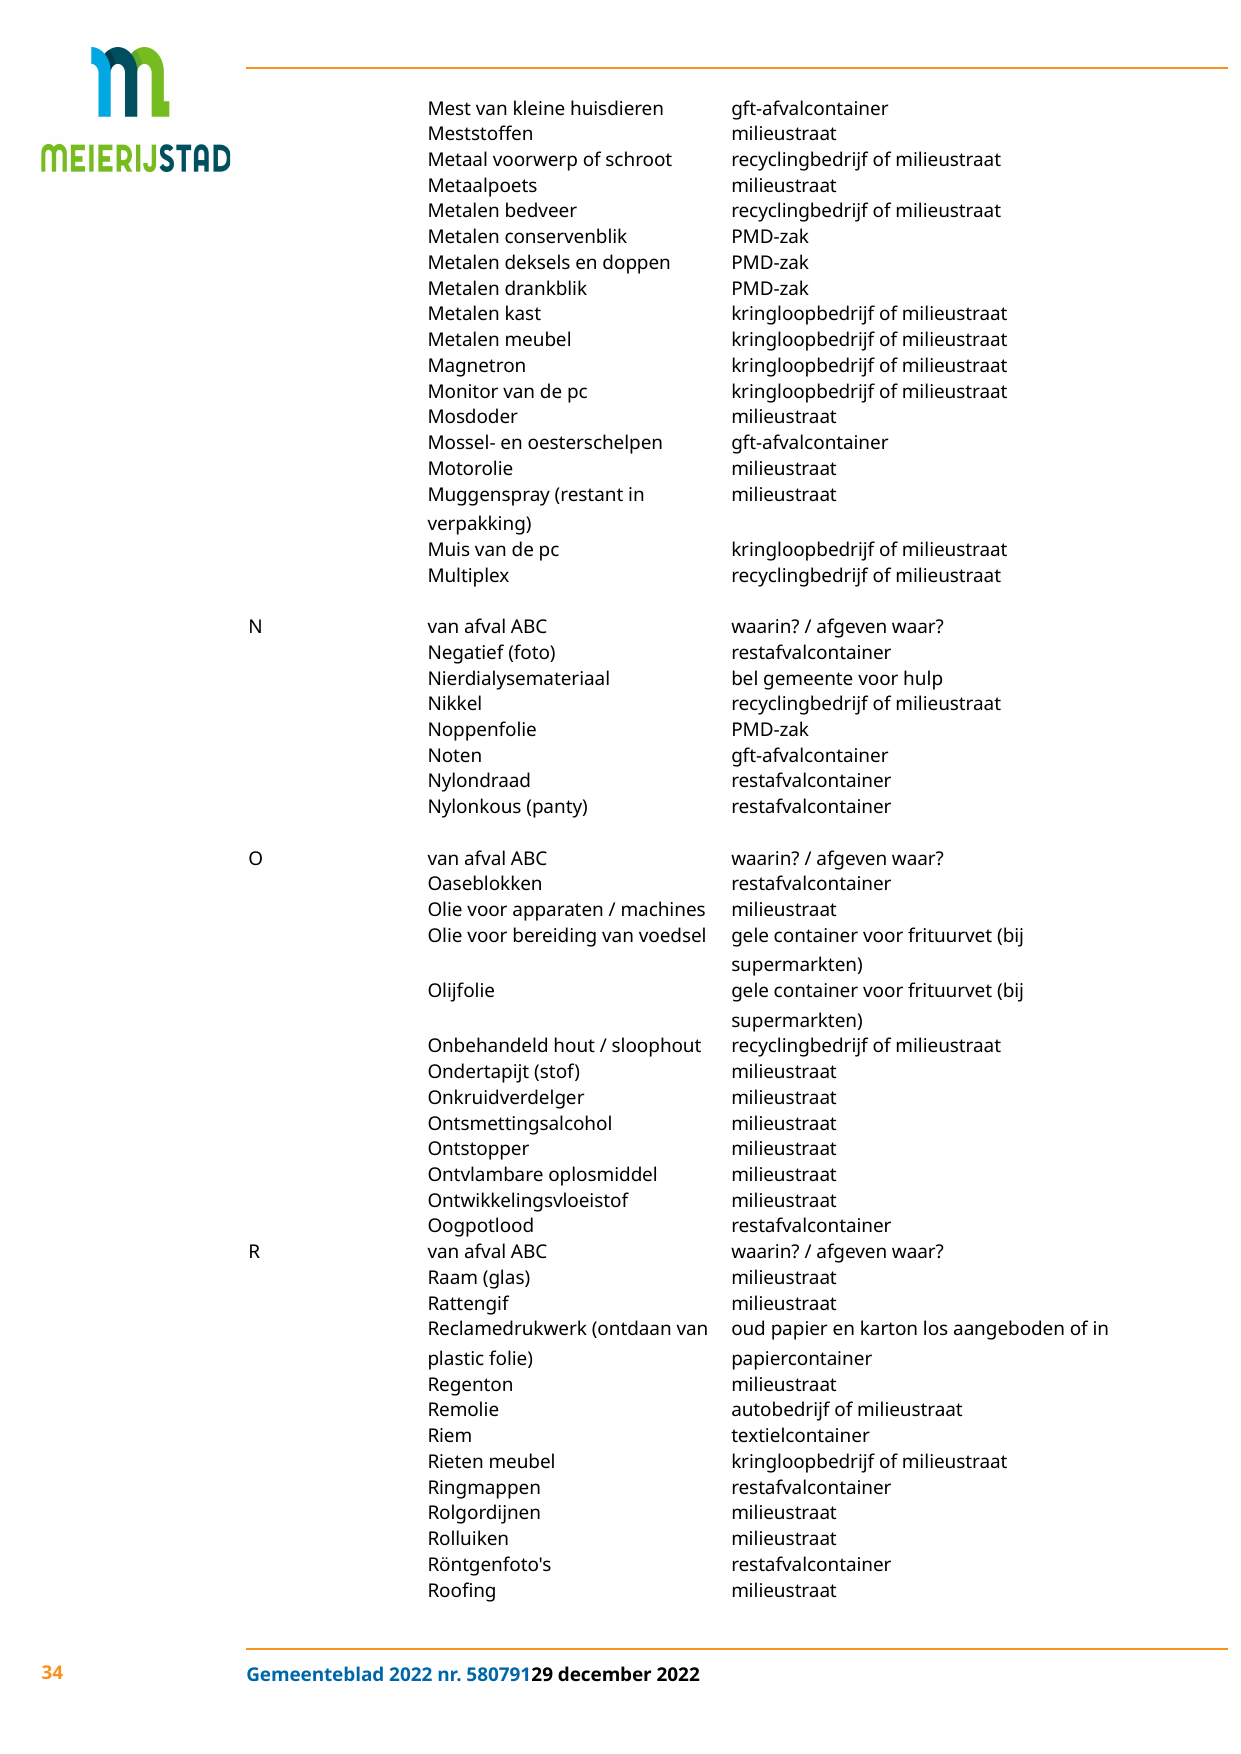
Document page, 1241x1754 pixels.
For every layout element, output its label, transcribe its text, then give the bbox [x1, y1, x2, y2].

table_cell restafvalcontainer [731, 1551, 1152, 1577]
table_cell Muis van de pc [427, 536, 731, 562]
table_cell [248, 768, 427, 793]
table_cell Meststoffen [427, 121, 731, 146]
table_cell restafvalcontainer [731, 768, 1152, 793]
table_cell [248, 639, 427, 665]
table_cell Noten [427, 742, 731, 768]
table_cell [248, 1033, 427, 1058]
table_cell [248, 1290, 427, 1316]
table_cell milieustraat [731, 455, 1152, 481]
table_cell [731, 819, 1152, 845]
table_cell milieustraat [731, 1525, 1152, 1551]
table_cell [248, 690, 427, 716]
table_cell Rieten meubel [427, 1448, 731, 1474]
table_cell milieustraat [731, 1500, 1152, 1525]
table_cell textielcontainer [731, 1423, 1152, 1448]
table_cell [248, 198, 427, 223]
table_cell bel gemeente voor hulp [731, 665, 1152, 690]
table_cell Röntgenfoto's [427, 1551, 731, 1577]
table_cell milieustraat [731, 481, 1152, 536]
table_cell [248, 536, 427, 562]
picture [41, 47, 231, 172]
table_cell [248, 95, 427, 121]
table_cell [248, 1161, 427, 1187]
table_cell [248, 588, 427, 613]
table_cell milieustraat [731, 404, 1152, 429]
table_cell Multiplex [427, 562, 731, 587]
table_cell Rattengif [427, 1290, 731, 1316]
table_cell [248, 1474, 427, 1499]
table_cell milieustraat [731, 121, 1152, 146]
table_cell Ontwikkelingsvloeistof [427, 1187, 731, 1213]
table_cell [427, 588, 731, 613]
table_cell [248, 1500, 427, 1525]
table_cell [248, 793, 427, 819]
table_cell kringloopbedrijf of milieustraat [731, 326, 1152, 352]
table_cell waarin? / afgeven waar? [731, 1239, 1152, 1264]
table_cell [248, 1525, 427, 1551]
table_cell recyclingbedrijf of milieustraat [731, 1033, 1152, 1058]
table_cell Metaal voorwerp of schroot [427, 146, 731, 172]
table_cell Roofing [427, 1577, 731, 1602]
table_cell recyclingbedrijf of milieustraat [731, 198, 1152, 223]
table_cell Metaalpoets [427, 172, 731, 198]
table_cell Ontvlambare oplosmiddel [427, 1161, 731, 1187]
table_cell N [248, 613, 427, 639]
table_cell [248, 562, 427, 587]
table_cell gele container voor frituurvet (bij supermarkten) [731, 922, 1152, 977]
table_cell Nylondraad [427, 768, 731, 793]
table_cell milieustraat [731, 1290, 1152, 1316]
table_cell van afval ABC [427, 1239, 731, 1264]
table_cell Oogpotlood [427, 1213, 731, 1238]
table_cell [248, 172, 427, 198]
table_cell Onbehandeld hout / sloophout [427, 1033, 731, 1058]
table_cell Riem [427, 1423, 731, 1448]
table_cell [248, 1316, 427, 1371]
table_cell Nylonkous (panty) [427, 793, 731, 819]
table_cell milieustraat [731, 1161, 1152, 1187]
table_cell recyclingbedrijf of milieustraat [731, 562, 1152, 587]
table_cell Remolie [427, 1397, 731, 1422]
table_cell restafvalcontainer [731, 639, 1152, 665]
table_cell milieustraat [731, 1110, 1152, 1136]
table_cell [248, 1136, 427, 1161]
table_cell PMD-zak [731, 716, 1152, 742]
table_cell oud papier en karton los aangeboden of in papiercontainer [731, 1316, 1152, 1371]
table_cell [248, 665, 427, 690]
table_cell Metalen conservenblik [427, 224, 731, 249]
table_cell Olie voor apparaten / machines [427, 896, 731, 922]
table_cell milieustraat [731, 1371, 1152, 1397]
table_cell [248, 455, 427, 481]
table_cell PMD-zak [731, 275, 1152, 301]
table_cell [248, 1577, 427, 1602]
table_cell PMD-zak [731, 249, 1152, 275]
table_cell Ontsmettingsalcohol [427, 1110, 731, 1136]
table_cell [427, 819, 731, 845]
table_cell Rolgordijnen [427, 1500, 731, 1525]
table_cell kringloopbedrijf of milieustraat [731, 352, 1152, 378]
table_cell [248, 1448, 427, 1474]
table_cell [248, 146, 427, 172]
table_cell kringloopbedrijf of milieustraat [731, 301, 1152, 326]
table_cell milieustraat [731, 1264, 1152, 1290]
table_cell [248, 742, 427, 768]
table_cell milieustraat [731, 1136, 1152, 1161]
table_cell Metalen drankblik [427, 275, 731, 301]
table_cell [731, 588, 1152, 613]
table_cell Olie voor bereiding van voedsel [427, 922, 731, 977]
table_cell Mosdoder [427, 404, 731, 429]
table_cell Ontstopper [427, 1136, 731, 1161]
table_cell gft-afvalcontainer [731, 429, 1152, 455]
table_cell van afval ABC [427, 845, 731, 871]
table_cell [248, 301, 427, 326]
table_cell recyclingbedrijf of milieustraat [731, 690, 1152, 716]
table_cell R [248, 1239, 427, 1264]
table_cell Mest van kleine huisdieren [427, 95, 731, 121]
table_cell Metalen kast [427, 301, 731, 326]
table_cell milieustraat [731, 172, 1152, 198]
table_cell Monitor van de pc [427, 378, 731, 403]
table_cell recyclingbedrijf of milieustraat [731, 146, 1152, 172]
table_cell autobedrijf of milieustraat [731, 1397, 1152, 1422]
table_cell Noppenfolie [427, 716, 731, 742]
table_cell gft-afvalcontainer [731, 95, 1152, 121]
table_cell Metalen deksels en doppen [427, 249, 731, 275]
table_cell kringloopbedrijf of milieustraat [731, 1448, 1152, 1474]
table_cell Rolluiken [427, 1525, 731, 1551]
table_cell gft-afvalcontainer [731, 742, 1152, 768]
table_cell milieustraat [731, 896, 1152, 922]
table_cell restafvalcontainer [731, 793, 1152, 819]
table_cell Ondertapijt (stof) [427, 1058, 731, 1084]
table_cell [248, 896, 427, 922]
table_cell van afval ABC [427, 613, 731, 639]
table_cell restafvalcontainer [731, 1474, 1152, 1499]
table_cell milieustraat [731, 1577, 1152, 1602]
table_cell restafvalcontainer [731, 1213, 1152, 1238]
table_cell [248, 429, 427, 455]
table_cell Raam (glas) [427, 1264, 731, 1290]
table_cell milieustraat [731, 1084, 1152, 1110]
table_cell Mossel- en oesterschelpen [427, 429, 731, 455]
table_cell PMD-zak [731, 224, 1152, 249]
table_cell [248, 1371, 427, 1397]
table_cell Nikkel [427, 690, 731, 716]
table_cell [248, 121, 427, 146]
table_cell [248, 977, 427, 1033]
table_cell [248, 249, 427, 275]
table_cell [248, 404, 427, 429]
table_cell [248, 1397, 427, 1422]
table_cell Nierdialysemateriaal [427, 665, 731, 690]
table_cell Negatief (foto) [427, 639, 731, 665]
table_cell kringloopbedrijf of milieustraat [731, 536, 1152, 562]
table_cell [248, 1187, 427, 1213]
table_cell [248, 716, 427, 742]
table_cell [248, 224, 427, 249]
table_cell [248, 378, 427, 403]
table_cell [248, 352, 427, 378]
table_cell Muggenspray (restant in verpakking) [427, 481, 731, 536]
table_cell waarin? / afgeven waar? [731, 845, 1152, 871]
table_cell [248, 1551, 427, 1577]
table_cell Metalen meubel [427, 326, 731, 352]
table_cell milieustraat [731, 1187, 1152, 1213]
table_cell [248, 1110, 427, 1136]
table_cell [248, 326, 427, 352]
table_cell [248, 922, 427, 977]
table_cell gele container voor frituurvet (bij supermarkten) [731, 977, 1152, 1033]
table_cell Motorolie [427, 455, 731, 481]
table_cell Regenton [427, 1371, 731, 1397]
table_cell Magnetron [427, 352, 731, 378]
table_cell [248, 1058, 427, 1084]
table_cell kringloopbedrijf of milieustraat [731, 378, 1152, 403]
table_cell Onkruidverdelger [427, 1084, 731, 1110]
table_cell Oaseblokken [427, 871, 731, 896]
table_cell restafvalcontainer [731, 871, 1152, 896]
table_cell Olijfolie [427, 977, 731, 1033]
table_cell [248, 819, 427, 845]
table_cell [248, 1084, 427, 1110]
table_cell waarin? / afgeven waar? [731, 613, 1152, 639]
table_cell [248, 275, 427, 301]
table_cell Metalen bedveer [427, 198, 731, 223]
table_cell [248, 1213, 427, 1238]
table_cell [248, 481, 427, 536]
table_cell Ringmappen [427, 1474, 731, 1499]
table_cell [248, 871, 427, 896]
table_cell Reclamedrukwerk (ontdaan van plastic folie) [427, 1316, 731, 1371]
table_cell [248, 1423, 427, 1448]
table_cell milieustraat [731, 1058, 1152, 1084]
table_cell [248, 1264, 427, 1290]
table_cell O [248, 845, 427, 871]
